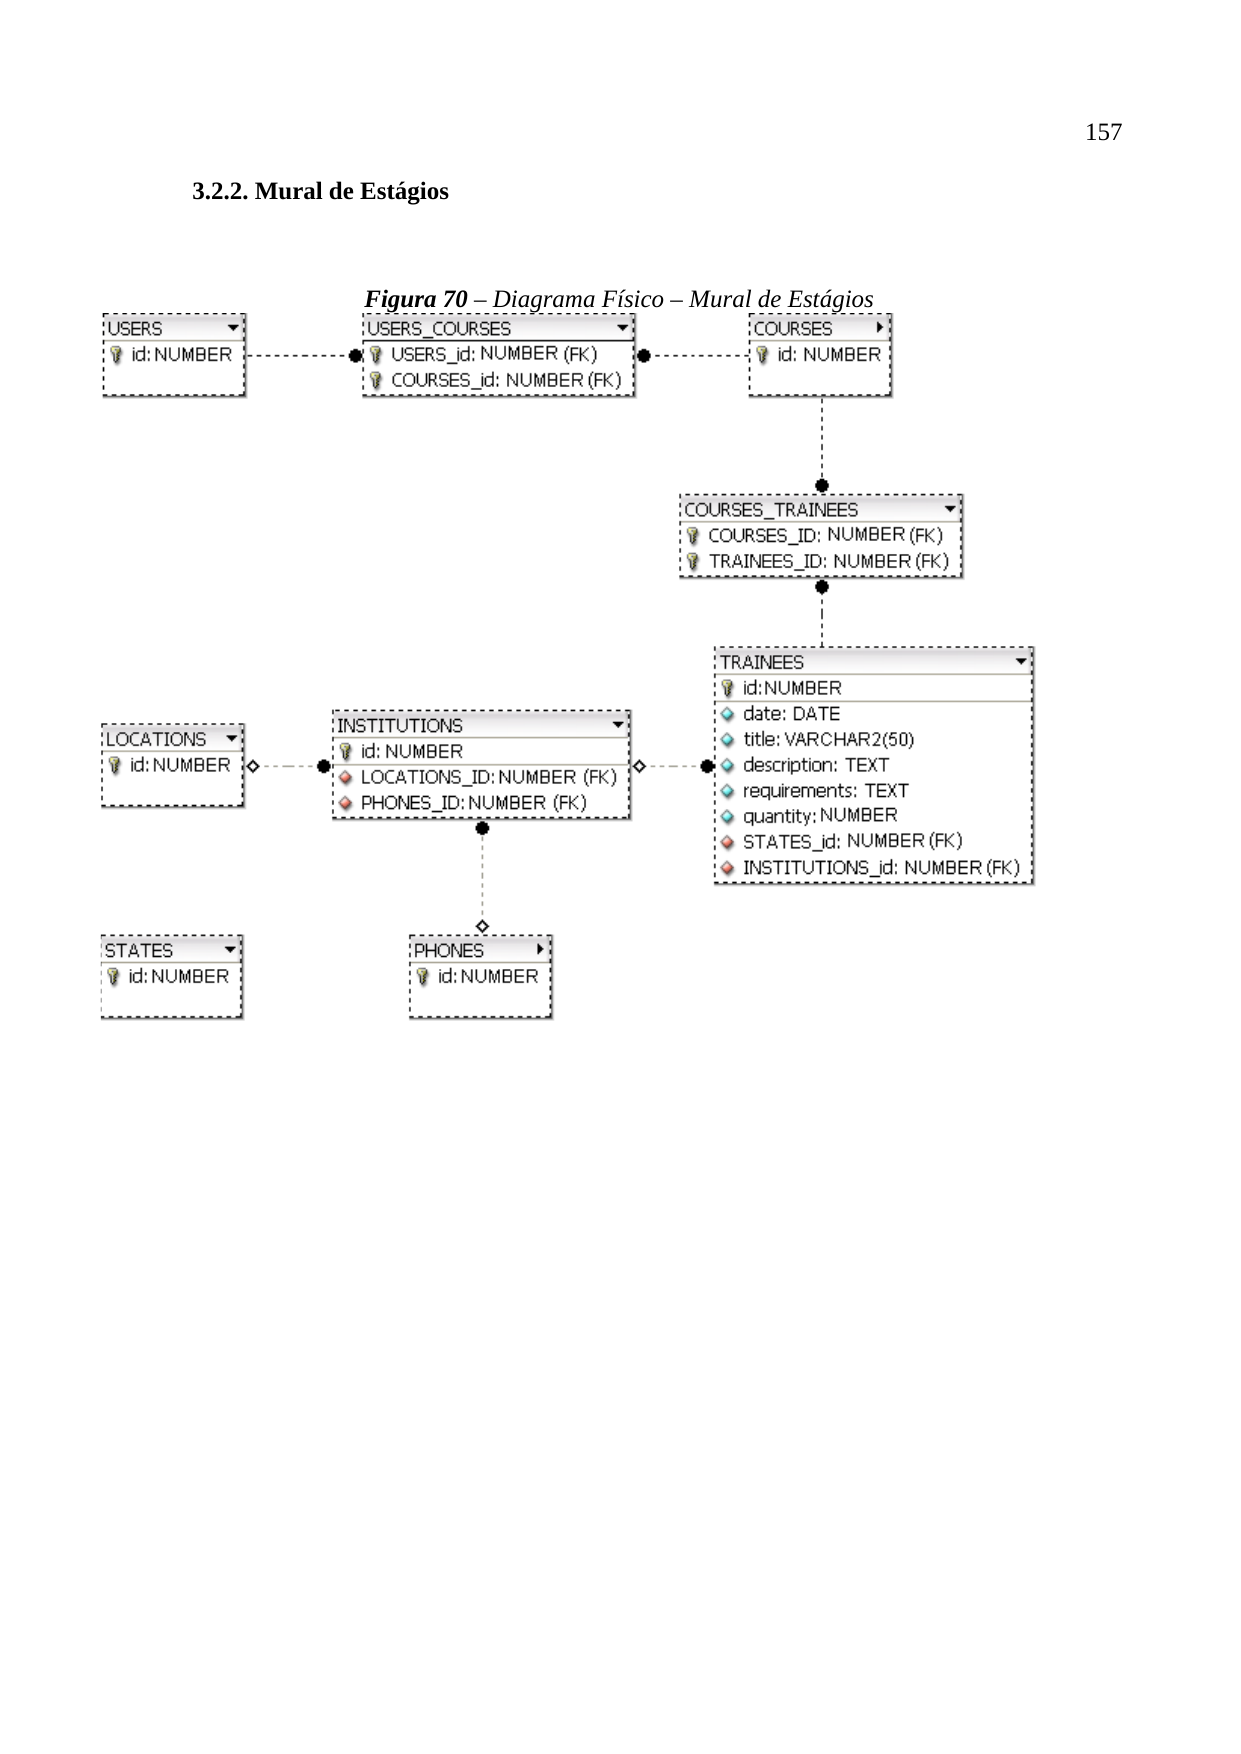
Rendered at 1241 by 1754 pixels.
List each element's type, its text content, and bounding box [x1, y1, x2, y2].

text 3.2.2. Mural de Estágios [118, 177, 1122, 205]
text Figura 70 – Diagrama Físico – Mural de Estágios [118, 285, 1122, 313]
picture [100, 313, 1140, 1125]
